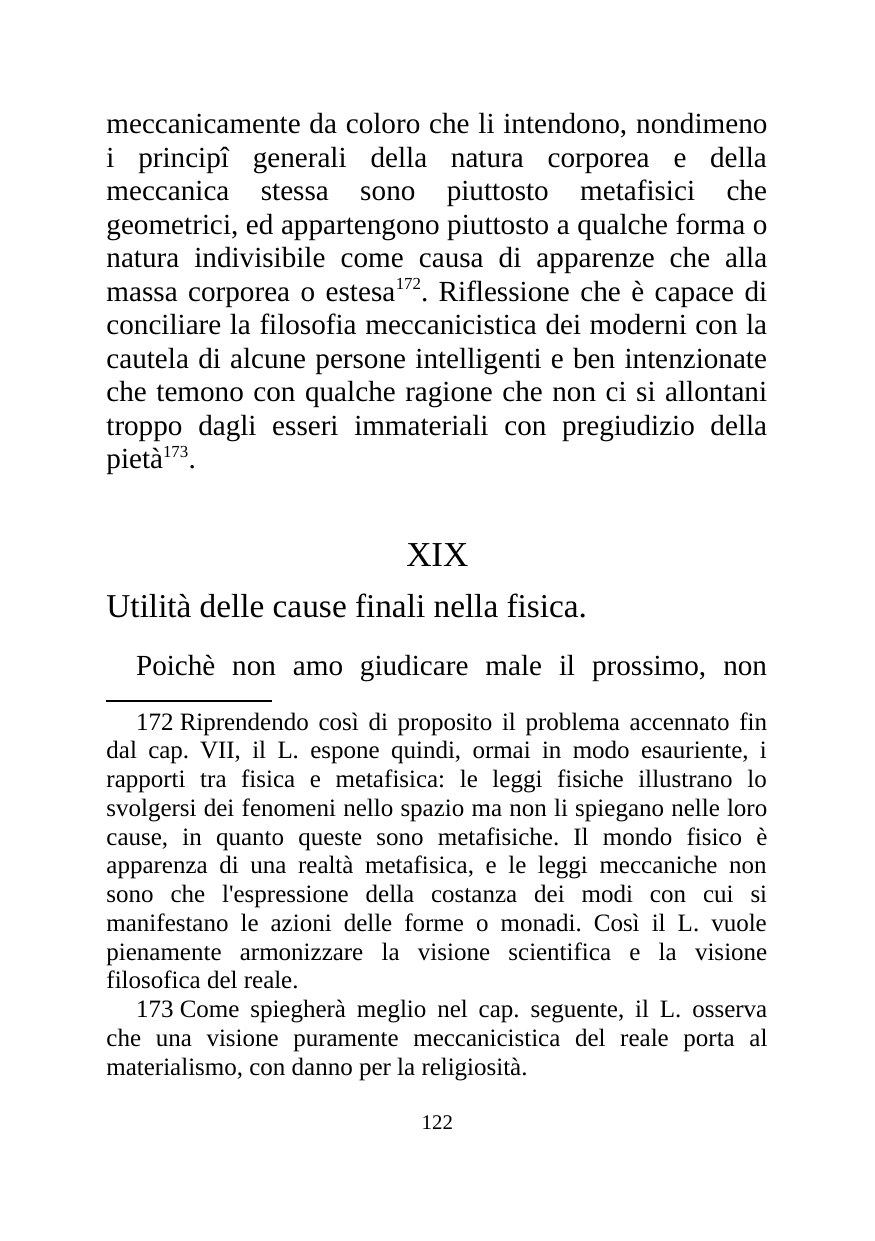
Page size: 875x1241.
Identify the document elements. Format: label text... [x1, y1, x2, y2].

subtitle XIX [106, 534, 768, 574]
text meccanicamente da coloro che li intendono, nondimeno i principî generali della natura corporea e della meccanica stessa sono piuttosto metafisici che geometrici, ed appartengono piuttosto a qualche forma o natura indivisibile come causa di apparenze che alla massa corporea o estesa. Riflessione che è capace di conciliare la filosofia meccanicistica dei moderni con la cautela di alcune persone intelligenti e ben intenzionate che temono con qualche ragione che non ci si allontani troppo dagli esseri immateriali con pregiudizio della pietà. [106, 106, 768, 475]
text Riprendendo così di proposito il problema accennato fin dal cap. VII, il L. espone quindi, ormai in modo esauriente, i rapporti tra fisica e metafisica: le leggi fisiche illustrano lo svolgersi dei fenomeni nello spazio ma non li spiegano nelle loro cause, in quanto queste sono metafisiche. Il mondo fisico è apparenza di una realtà metafisica, e le leggi meccaniche non sono che l'espressione della costanza dei modi con cui si manifestano le azioni delle forme o monadi. Così il L. vuole pienamente armonizzare la visione scientifica e la visione filosofica del reale. [106, 707, 768, 994]
text Come spiegherà meglio nel cap. seguente, il L. osserva che una visione puramente meccanicistica del reale porta al materialismo, con danno per la religiosità. [106, 994, 768, 1080]
text Poichè non amo giudicare male il prossimo, non [106, 648, 768, 682]
subtitle Utilità delle cause finali nella fisica. [106, 586, 768, 624]
